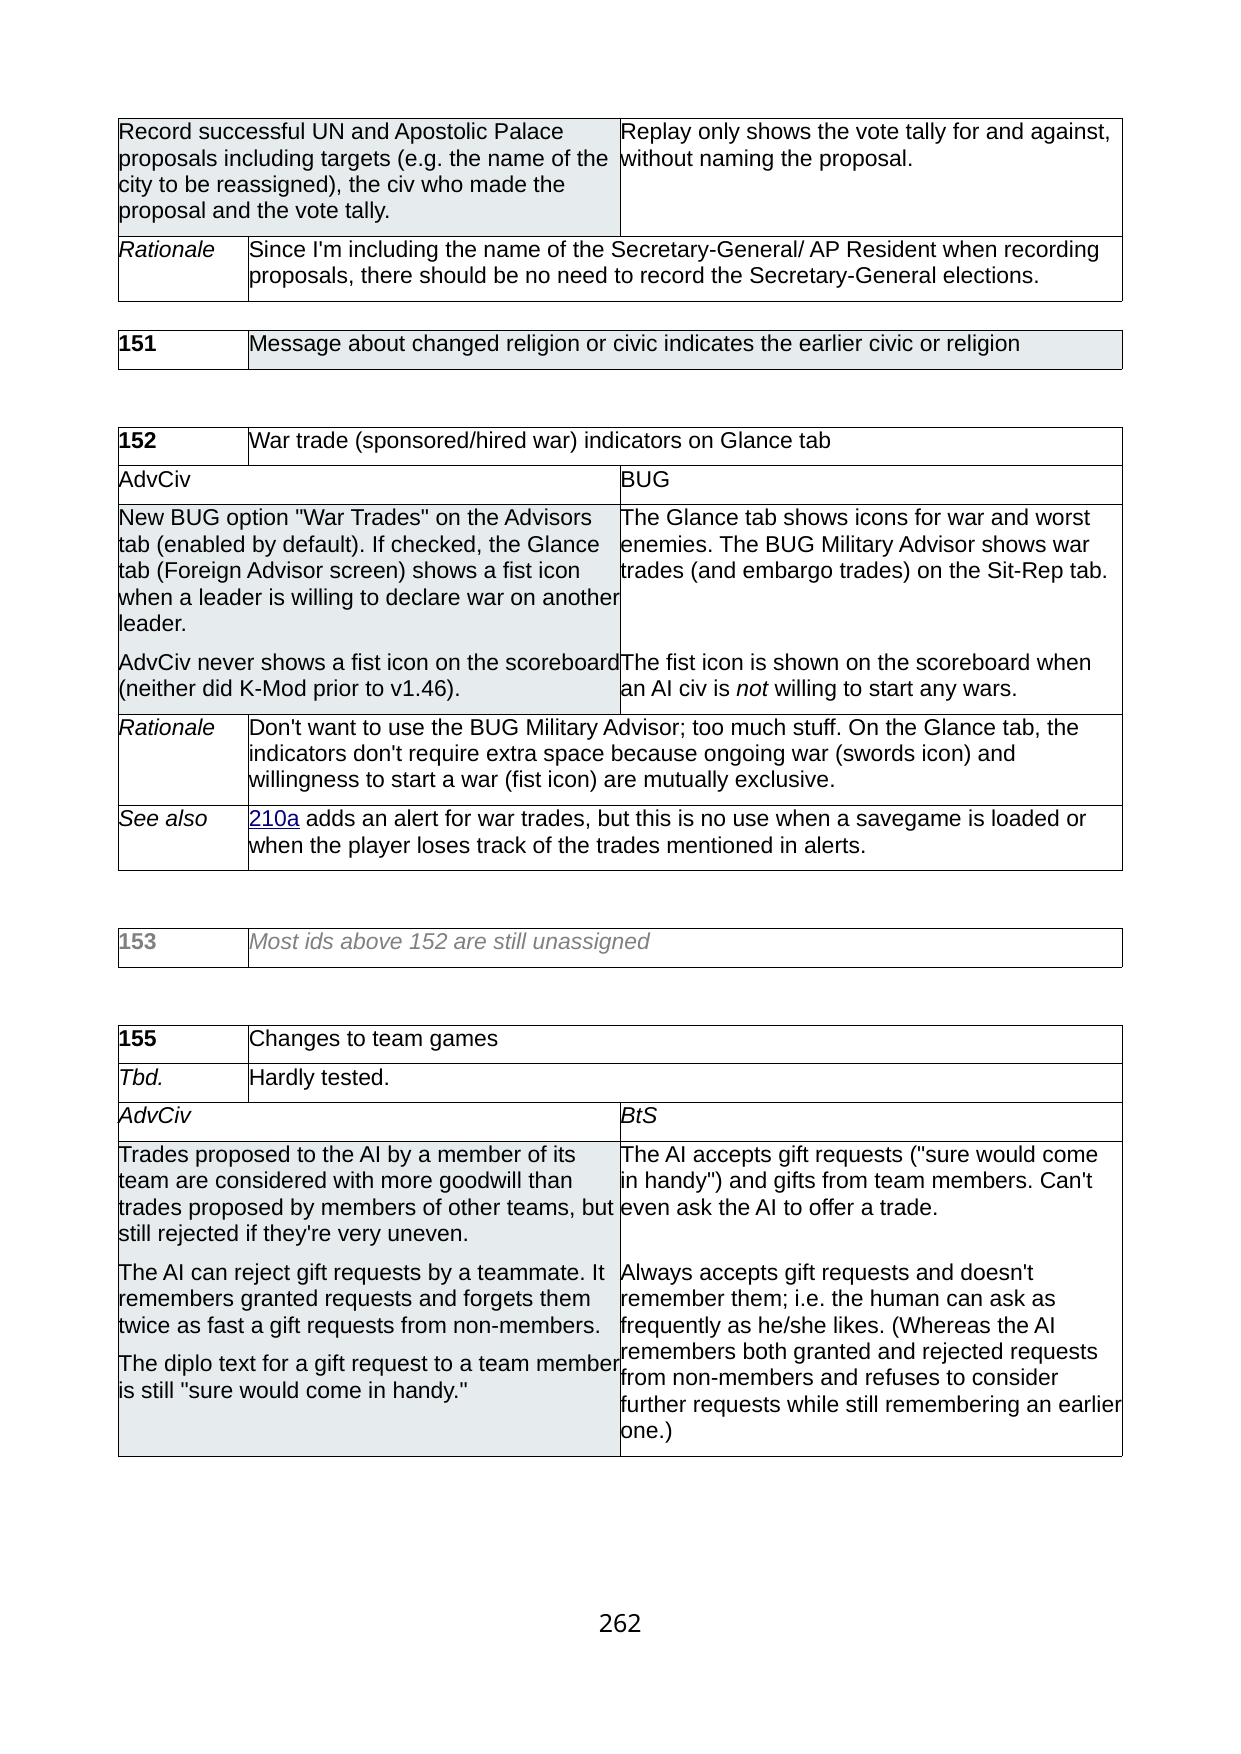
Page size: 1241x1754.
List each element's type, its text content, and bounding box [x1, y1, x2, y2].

table_cell Trades proposed to the AI by a member of its team are considered with more goodwill than trades proposed by members of other teams, but still rejected if they're very uneven. The AI can reject gift requests by a teammate. It remembers granted requests and forgets them twice as fast a gift requests from non-members. The diplo text for a gift request to a team member is still "sure would come in handy." [119, 1142, 620, 1456]
table_header 151 [119, 331, 248, 369]
table_header War trade (sponsored/hired war) indicators on Glance tab [249, 428, 1122, 465]
table_cell New BUG option "War Trades" on the Advisors tab (enabled by default). If checked, the Glance tab (Foreign Advisor screen) shows a fist icon when a leader is willing to declare war on another leader. AdvCiv never shows a fist icon on the scoreboard (neither did K-Mod prior to v1.46). [119, 505, 620, 714]
table_cell BtS [621, 1103, 1122, 1141]
table_cell Don't want to use the BUG Military Advisor; too much stuff. On the Glance tab, the indicators don't require extra space because ongoing war (swords icon) and willingness to start a war (fist icon) are mutually exclusive. [249, 715, 1122, 805]
table_cell The Glance tab shows icons for war and worst enemies. The BUG Military Advisor shows war trades (and embargo trades) on the Sit-Rep tab. The fist icon is shown on the scoreboard when an AI civ is not willing to start any wars. [621, 505, 1122, 714]
table_header Changes to team games [249, 1026, 1122, 1063]
table_header 152 [119, 428, 248, 465]
table_cell 210a adds an alert for war trades, but this is no use when a savegame is loaded or when the player loses track of the trades mentioned in alerts. [249, 806, 1122, 870]
table_header Most ids above 152 are still unassigned [249, 929, 1122, 967]
table_cell The AI accepts gift requests ("sure would come in handy") and gifts from team members. Can't even ask the AI to offer a trade. Always accepts gift requests and doesn't remember them; i.e. the human can ask as frequently as he/she likes. (Whereas the AI remembers both granted and rejected requests from non-members and refuses to consider further requests while still remembering an earlier one.) [621, 1142, 1122, 1456]
table_header Message about changed religion or civic indicates the earlier civic or religion [249, 331, 1122, 369]
table_cell Rationale [119, 237, 248, 301]
table_cell Hardly tested. [249, 1064, 1122, 1102]
table_cell AdvCiv [119, 466, 620, 504]
table_cell Record successful UN and Apostolic Palace proposals including targets (e.g. the name of the city to be reassigned), the civ who made the proposal and the vote tally. [119, 119, 620, 236]
table_cell AdvCiv [119, 1103, 620, 1141]
table_cell Rationale [119, 715, 248, 805]
table_cell BUG [621, 466, 1122, 504]
table_header 153 [119, 929, 248, 967]
table_cell Since I'm including the name of the Secretary-General/ AP Resident when recording proposals, there should be no need to record the Secretary-General elections. [249, 237, 1122, 301]
table_header 155 [119, 1026, 248, 1063]
table_cell Replay only shows the vote tally for and against, without naming the proposal. [621, 119, 1122, 236]
table_cell See also [119, 806, 248, 870]
table_cell Tbd. [119, 1064, 248, 1102]
